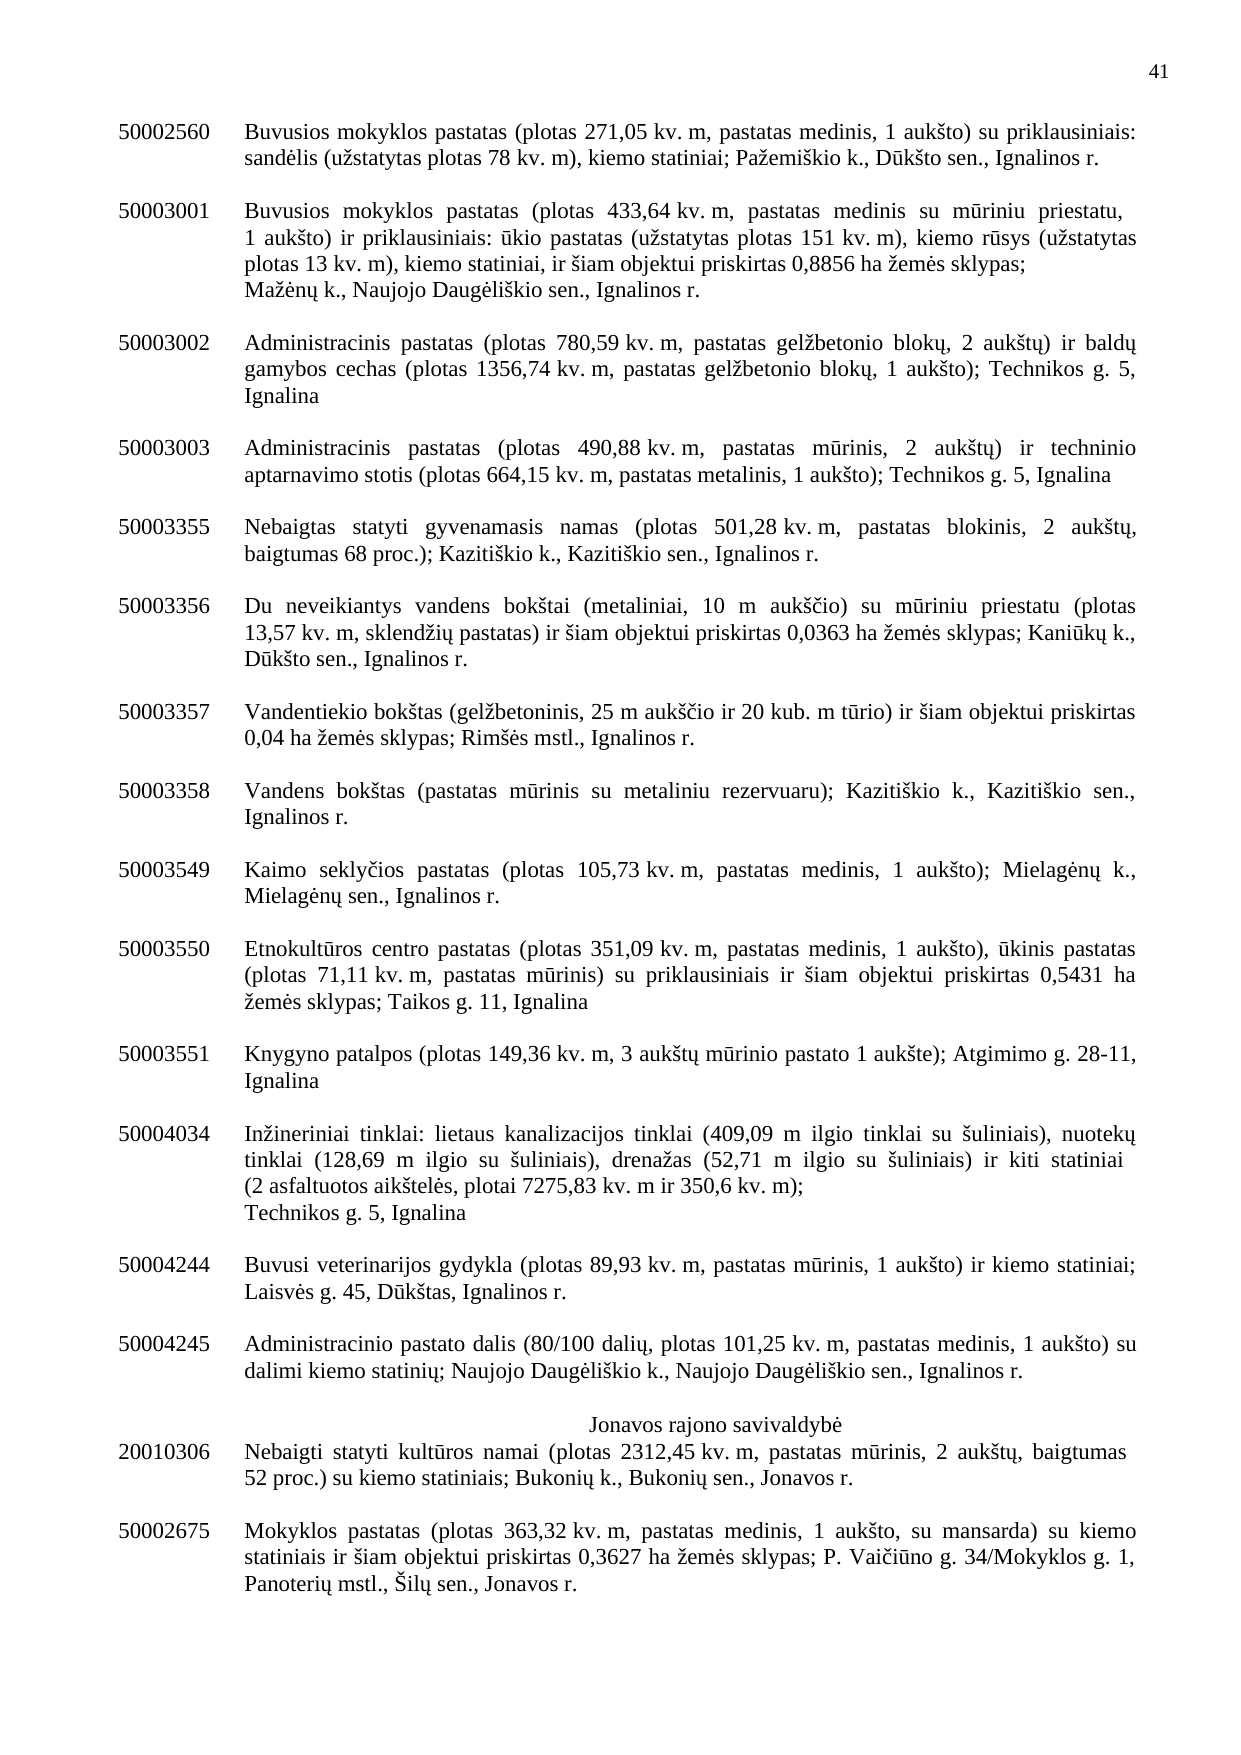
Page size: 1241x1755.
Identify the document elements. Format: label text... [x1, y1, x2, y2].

table_cell [1148, 1438, 1163, 1491]
table_cell [101, 566, 1198, 592]
table_cell Etnokultūros centro pastatas (plotas 351,09 kv. m, pastatas medinis, 1 aukšto), ūkinis pastatas (plotas 71,11 kv. m, pastatas mūrinis) su priklausiniais ir šiam objektui priskirtas 0,5431 ha žemės sklypas; Taikos g. 11, Ignalina [233, 935, 1148, 1014]
table_cell [101, 1304, 1198, 1330]
table_cell [1193, 1251, 1198, 1304]
table_cell [101, 909, 1198, 935]
table_cell [1178, 935, 1192, 1014]
table_cell [101, 1491, 1198, 1517]
table_cell [1148, 698, 1163, 751]
table_cell [1193, 434, 1198, 487]
table_cell Buvusios mokyklos pastatas (plotas 433,64 kv. m, pastatas medinis su mūriniu priestatu, 1 aukšto) ir priklausiniais: ūkio pastatas (užstatytas plotas 151 kv. m), kiemo rūsys (užstatytas plotas 13 kv. m), kiemo statiniai, ir šiam objektui priskirtas 0,8856 ha žemės sklypas; Mažėnų k., Naujojo Daugėliškio sen., Ignalinos r. [233, 197, 1148, 303]
table_cell Mokyklos pastatas (plotas 363,32 kv. m, pastatas medinis, 1 aukšto, su mansarda) su kiemo statiniais ir šiam objektui priskirtas 0,3627 ha žemės sklypas; P. Vaičiūno g. 34/Mokyklos g. 1, Panoterių mstl., Šilų sen., Jonavos r. [233, 1517, 1148, 1596]
table_cell 50003001 [101, 197, 233, 303]
table_cell [1163, 514, 1178, 566]
table_cell [1178, 197, 1192, 303]
table_cell [101, 672, 1198, 698]
table_cell [1163, 197, 1178, 303]
table_cell [101, 171, 1198, 197]
table_cell [1178, 1041, 1192, 1093]
table_cell [101, 408, 1198, 434]
table_cell [1193, 1041, 1198, 1093]
table_cell [1178, 698, 1192, 751]
table_cell Buvusi veterinarijos gydykla (plotas 89,93 kv. m, pastatas mūrinis, 1 aukšto) ir kiemo statiniai; Laisvės g. 45, Dūkštas, Ignalinos r. [233, 1251, 1148, 1304]
table_cell [1193, 1120, 1198, 1225]
table_cell [1148, 777, 1163, 830]
table_cell [101, 487, 1198, 513]
table_cell [101, 303, 1198, 329]
table_cell [1178, 856, 1192, 909]
table_cell Inžineriniai tinklai: lietaus kanalizacijos tinklai (409,09 m ilgio tinklai su šuliniais), nuotekų tinklai (128,69 m ilgio su šuliniais), drenažas (52,71 m ilgio su šuliniais) ir kiti statiniai (2 asfaltuotos aikštelės, plotai 7275,83 kv. m ir 350,6 kv. m); Technikos g. 5, Ignalina [233, 1120, 1148, 1225]
table_cell [1193, 856, 1198, 909]
table_cell [1148, 434, 1163, 487]
table_cell [1193, 1330, 1198, 1383]
table_cell 50003355 [101, 514, 233, 566]
table_cell [1148, 514, 1163, 566]
table_cell 50003003 [101, 434, 233, 487]
table_cell 50002560 [101, 118, 233, 171]
table_cell [1193, 1438, 1198, 1491]
table_cell Du neveikiantys vandens bokštai (metaliniai, 10 m aukščio) su mūriniu priestatu (plotas 13,57 kv. m, sklendžių pastatas) ir šiam objektui priskirtas 0,0363 ha žemės sklypas; Kaniūkų k., Dūkšto sen., Ignalinos r. [233, 593, 1148, 672]
table_cell [1163, 1251, 1178, 1304]
table_cell [1163, 856, 1178, 909]
table_cell [1163, 1330, 1178, 1383]
table_cell [101, 830, 1198, 856]
table_cell [1193, 118, 1198, 171]
table_cell [1148, 935, 1163, 1014]
table_cell [1178, 1120, 1192, 1225]
table_cell [1163, 593, 1178, 672]
table_cell Vandens bokštas (pastatas mūrinis su metaliniu rezervuaru); Kazitiškio k., Kazitiškio sen., Ignalinos r. [233, 777, 1148, 830]
table_cell Kaimo seklyčios pastatas (plotas 105,73 kv. m, pastatas medinis, 1 aukšto); Mielagėnų k., Mielagėnų sen., Ignalinos r. [233, 856, 1148, 909]
table_cell [1148, 593, 1163, 672]
table_cell [101, 1093, 1198, 1119]
table_cell [1193, 593, 1198, 672]
table_cell Administracinis pastatas (plotas 780,59 kv. m, pastatas gelžbetonio blokų, 2 aukštų) ir baldų gamybos cechas (plotas 1356,74 kv. m, pastatas gelžbetonio blokų, 1 aukšto); Technikos g. 5, Ignalina [233, 329, 1148, 408]
table_cell 50003549 [101, 856, 233, 909]
table_cell [1148, 197, 1163, 303]
table_cell [1178, 434, 1192, 487]
table_cell [1148, 1251, 1163, 1304]
table_cell [1193, 935, 1198, 1014]
table_cell [1163, 1120, 1178, 1225]
table_cell [1178, 593, 1192, 672]
table_cell [1178, 329, 1192, 408]
table_cell [101, 751, 1198, 777]
table_cell [1163, 434, 1178, 487]
table_cell Buvusios mokyklos pastatas (plotas 271,05 kv. m, pastatas medinis, 1 aukšto) su priklausiniais: sandėlis (užstatytas plotas 78 kv. m), kiemo statiniai; Pažemiškio k., Dūkšto sen., Ignalinos r. [233, 118, 1148, 171]
table_cell [1163, 935, 1178, 1014]
table_cell 20010306 [101, 1438, 233, 1491]
table_cell Vandentiekio bokštas (gelžbetoninis, 25 m aukščio ir 20 kub. m tūrio) ir šiam objektui priskirtas 0,04 ha žemės sklypas; Rimšės mstl., Ignalinos r. [233, 698, 1148, 751]
table_cell [1148, 856, 1163, 909]
table_cell Administracinio pastato dalis (80/100 dalių, plotas 101,25 kv. m, pastatas medinis, 1 aukšto) su dalimi kiemo statinių; Naujojo Daugėliškio k., Naujojo Daugėliškio sen., Ignalinos r. [233, 1330, 1148, 1383]
table_cell Nebaigti statyti kultūros namai (plotas 2312,45 kv. m, pastatas mūrinis, 2 aukštų, baigtumas 52 proc.) su kiemo statiniais; Bukonių k., Bukonių sen., Jonavos r. [233, 1438, 1148, 1491]
table_cell [1178, 777, 1192, 830]
table_cell [101, 1225, 1198, 1251]
table_cell Administracinis pastatas (plotas 490,88 kv. m, pastatas mūrinis, 2 aukštų) ir techninio aptarnavimo stotis (plotas 664,15 kv. m, pastatas metalinis, 1 aukšto); Technikos g. 5, Ignalina [233, 434, 1148, 487]
table_cell [1178, 118, 1192, 171]
table_cell 50003356 [101, 593, 233, 672]
table_cell [1193, 777, 1198, 830]
table_cell [1148, 118, 1163, 171]
table_cell [1163, 1041, 1178, 1093]
table_cell [101, 1383, 1198, 1409]
table_cell 50003551 [101, 1041, 233, 1093]
table_cell Jonavos rajono savivaldybė [233, 1412, 1198, 1438]
table_cell 50004245 [101, 1330, 233, 1383]
table_cell [1148, 1517, 1163, 1596]
table_cell [101, 1014, 1198, 1041]
table_cell [1193, 197, 1198, 303]
table_cell [1178, 1330, 1192, 1383]
table_cell [101, 1596, 1198, 1622]
table_cell [1148, 329, 1163, 408]
table_cell [1178, 1251, 1192, 1304]
table_cell 50003358 [101, 777, 233, 830]
table_cell [1148, 1041, 1163, 1093]
table_cell 50003002 [101, 329, 233, 408]
table_cell [1163, 698, 1178, 751]
table_cell [1148, 1330, 1163, 1383]
table_cell 50002675 [101, 1517, 233, 1596]
table_cell 50003357 [101, 698, 233, 751]
table_cell [1163, 1517, 1178, 1596]
table_cell 50003550 [101, 935, 233, 1014]
table_cell [1193, 514, 1198, 566]
table_cell [1193, 698, 1198, 751]
table_cell [1178, 514, 1192, 566]
table_cell [1178, 1438, 1192, 1491]
table_cell [1163, 1438, 1178, 1491]
table_cell Nebaigtas statyti gyvenamasis namas (plotas 501,28 kv. m, pastatas blokinis, 2 aukštų, baigtumas 68 proc.); Kazitiškio k., Kazitiškio sen., Ignalinos r. [233, 514, 1148, 566]
table_cell [1193, 329, 1198, 408]
table_cell 50004244 [101, 1251, 233, 1304]
table_cell Knygyno patalpos (plotas 149,36 kv. m, 3 aukštų mūrinio pastato 1 aukšte); Atgimimo g. 28-11, Ignalina [233, 1041, 1148, 1093]
table_cell [101, 1412, 233, 1438]
table_cell [1163, 777, 1178, 830]
table_cell [1178, 1517, 1192, 1596]
table_cell [1148, 1120, 1163, 1225]
table_cell [1163, 118, 1178, 171]
table_cell [1163, 329, 1178, 408]
table_cell 50004034 [101, 1120, 233, 1225]
table_cell [1193, 1517, 1198, 1596]
